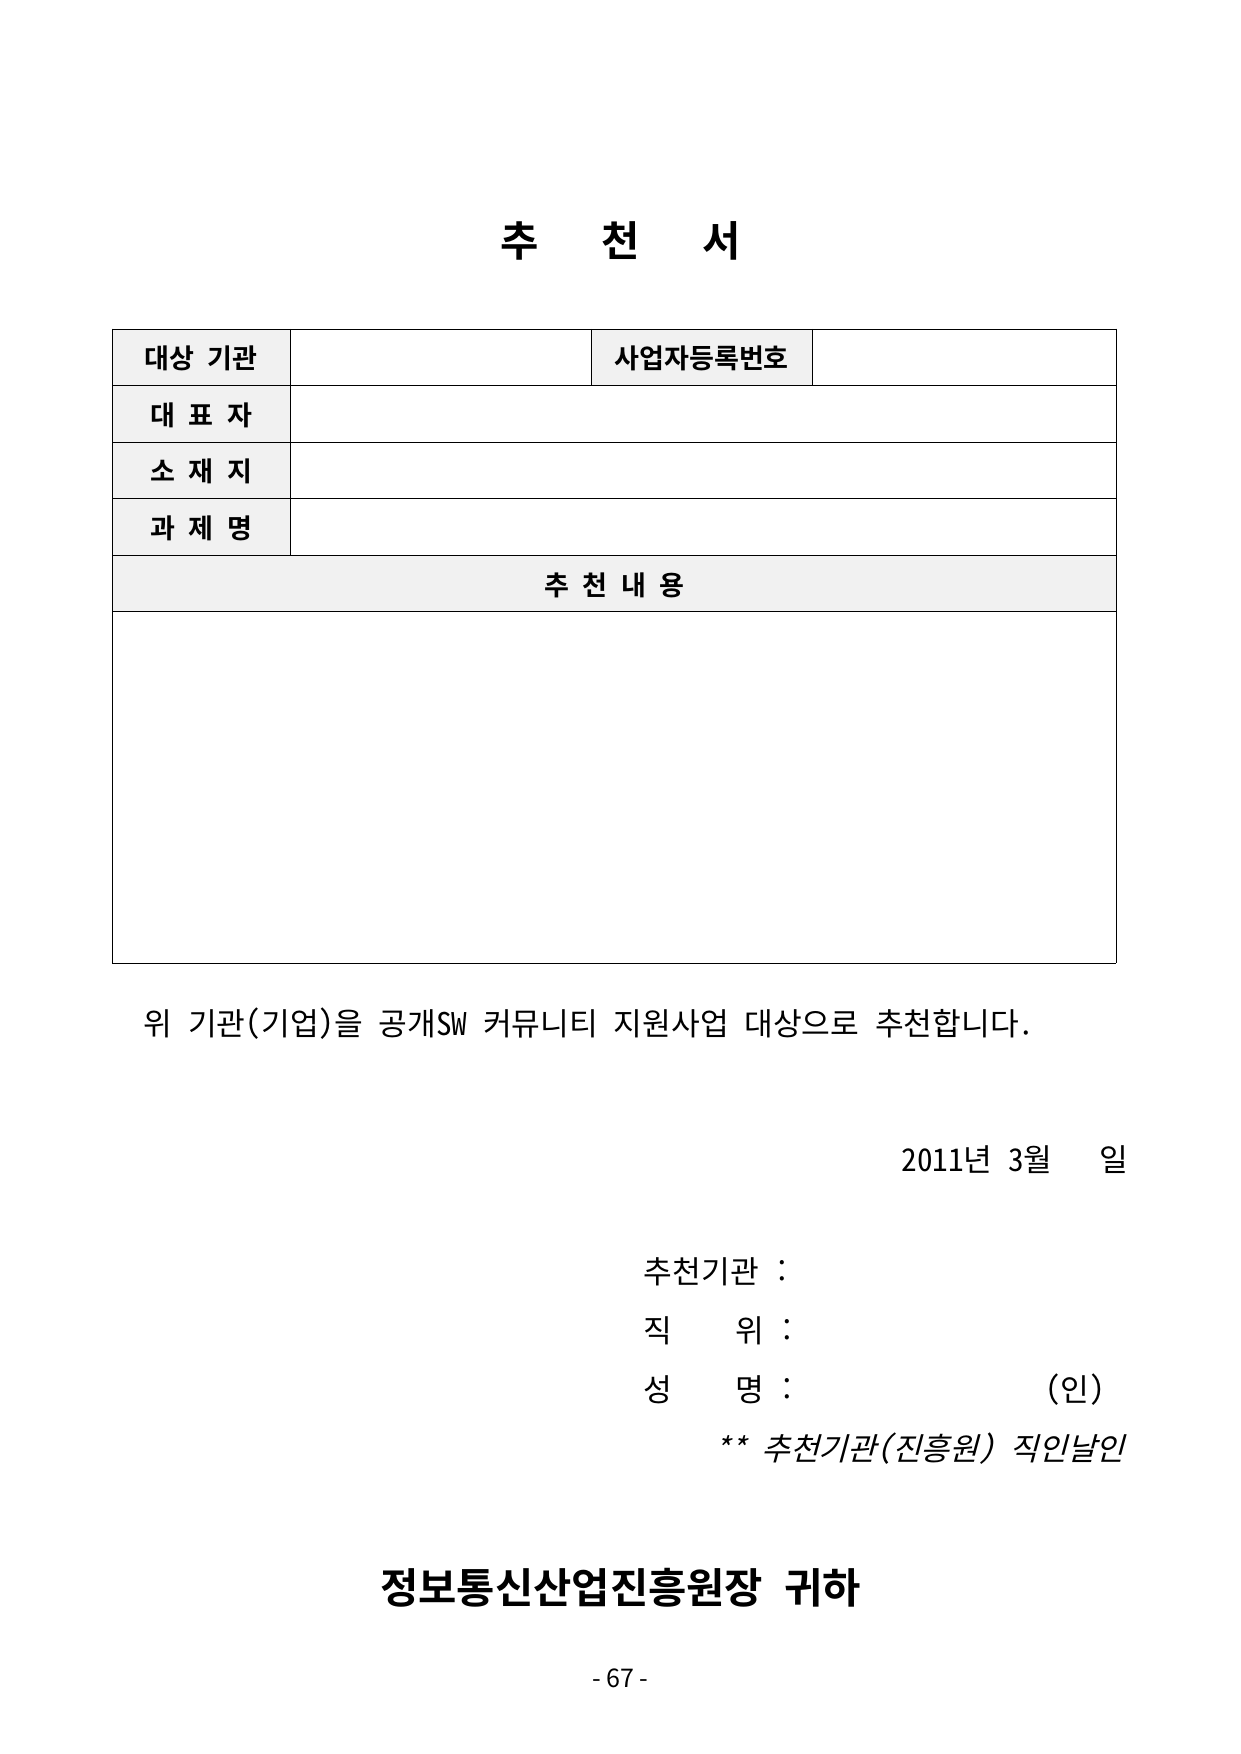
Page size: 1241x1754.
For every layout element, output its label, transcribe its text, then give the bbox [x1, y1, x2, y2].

text 추 천 서 [112, 208, 1128, 268]
text 위 기관(기업)을 공개SW 커뮤니티 지원사업 대상으로 추천합니다. [112, 999, 1128, 1044]
text 직 위 : [112, 1306, 1128, 1352]
table_cell [291, 443, 1116, 498]
table_header 대상 기관 [113, 330, 290, 385]
table_header 사업자등록번호 [592, 330, 812, 385]
table_cell [113, 612, 1116, 963]
text 정보통신산업진흥원장 귀하 [112, 1555, 1128, 1615]
text 성 명 : (인) [112, 1365, 1128, 1410]
table_header [291, 330, 591, 385]
text 추천기관 : [112, 1248, 1128, 1293]
table_cell 추 천 내 용 [113, 556, 1116, 611]
table_cell 과 제 명 [113, 499, 290, 555]
table_header [813, 330, 1116, 385]
table_cell [291, 499, 1116, 555]
text ** 추천기관(진흥원) 직인날인 [112, 1424, 1128, 1469]
table_cell [291, 386, 1116, 442]
text 2011년 3월 일 [112, 1135, 1128, 1180]
table_cell 소 재 지 [113, 443, 290, 498]
table_cell 대 표 자 [113, 386, 290, 442]
